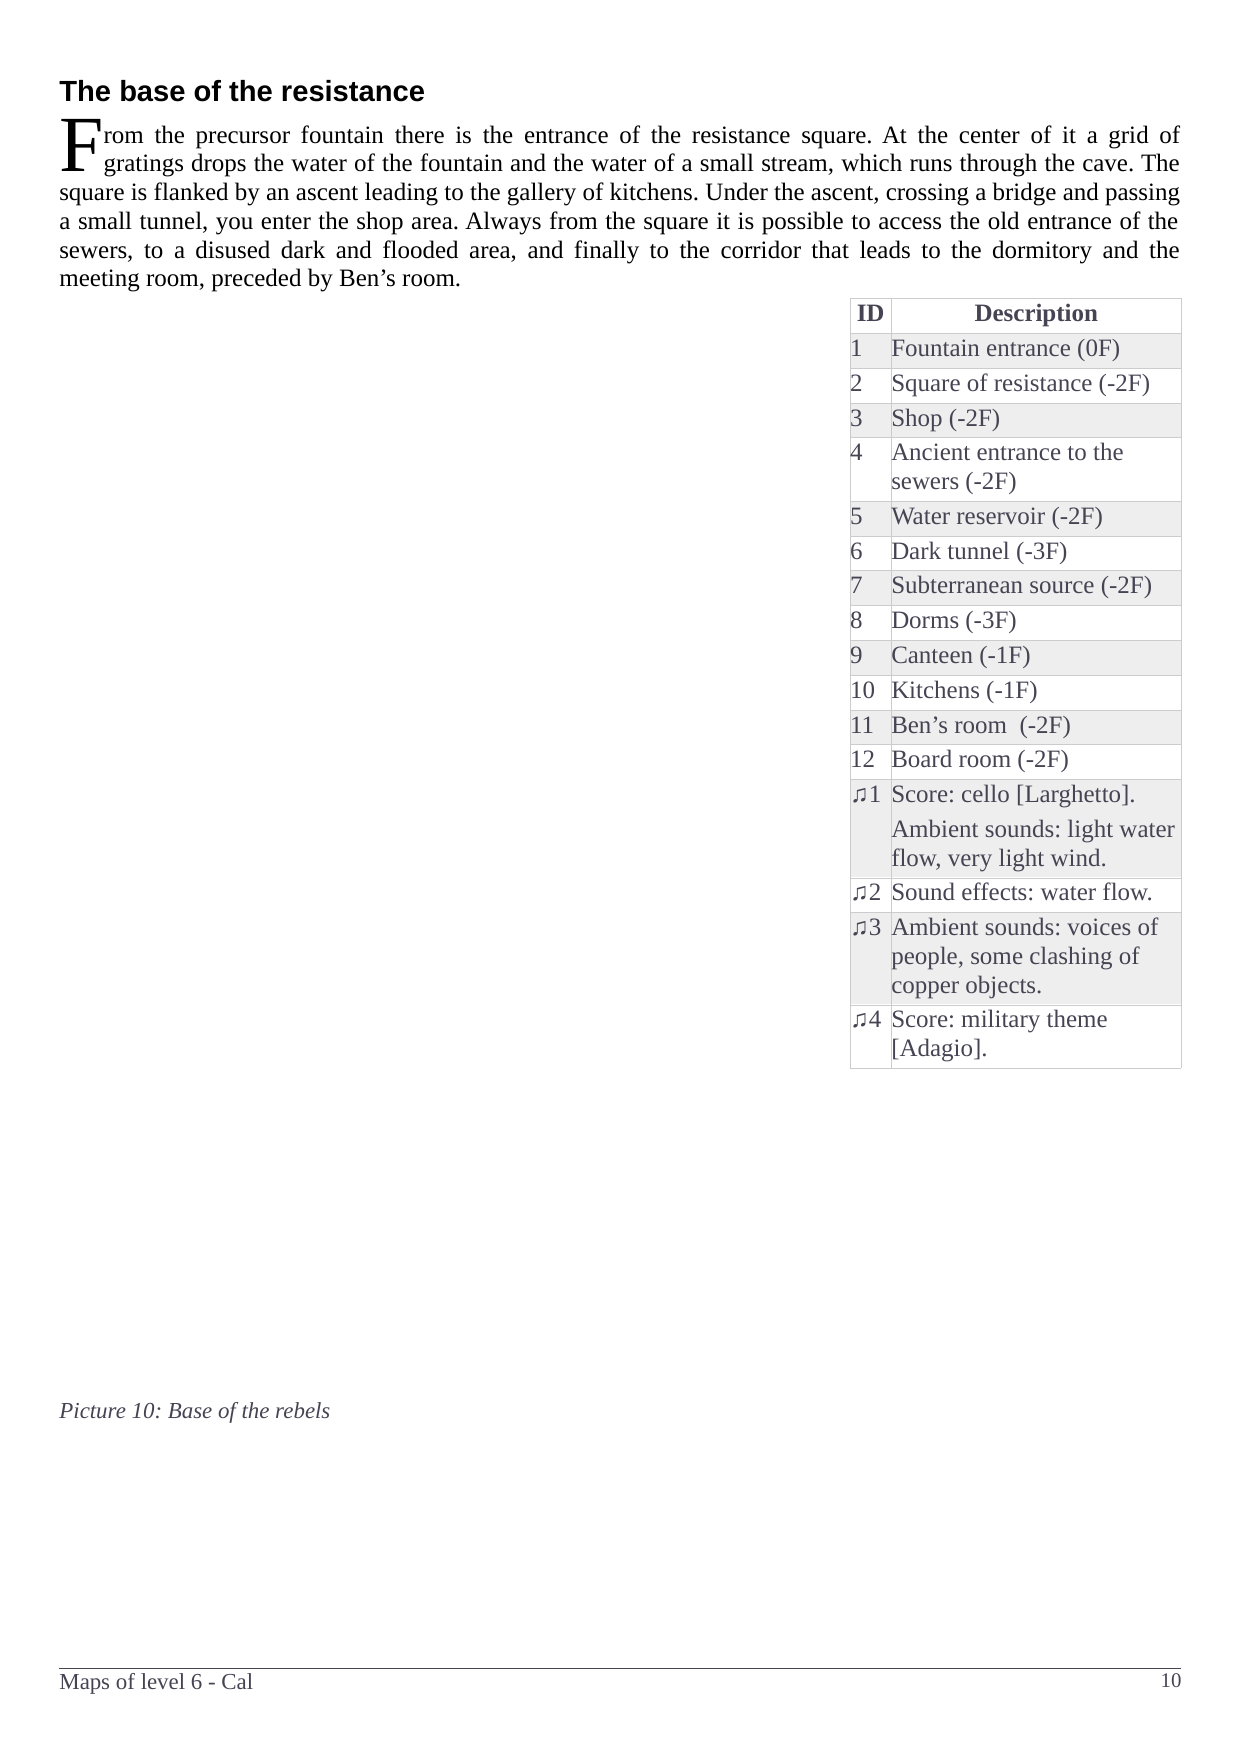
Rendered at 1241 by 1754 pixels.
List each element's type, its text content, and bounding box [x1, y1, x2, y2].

table_cell Dark tunnel (-3F) [892, 537, 1181, 570]
table_cell ♫2 [851, 879, 891, 912]
table_cell Square of resistance (-2F) [892, 369, 1181, 402]
table_cell Dorms (-3F) [892, 606, 1181, 640]
table_cell [59, 298, 850, 1429]
table_cell [64, 1404, 70, 1411]
table_cell Shop (-2F) [892, 404, 1181, 437]
table_cell 11 [851, 711, 891, 744]
table_cell Sound effects: water flow. [892, 879, 1181, 912]
table_header Description [892, 299, 1181, 333]
table_cell Ambient sounds: voices of people, some clashing of copper objects. [892, 913, 1181, 1004]
table_cell 2 [851, 369, 891, 402]
table_cell Score: military theme [Adagio]. [892, 1006, 1181, 1068]
table_cell 10 [851, 676, 891, 709]
table_cell Canteen (-1F) [892, 641, 1181, 675]
table_cell 5 [851, 502, 891, 536]
table_cell 8 [851, 606, 891, 640]
table_cell 6 [851, 537, 891, 570]
table_header ID [851, 299, 891, 333]
table_cell 7 [851, 571, 891, 605]
table_cell [850, 1069, 1181, 1429]
table_cell Fountain entrance (0F) [892, 334, 1181, 368]
table_cell Subterranean source (-2F) [892, 571, 1181, 605]
table_cell Ben’s room (-2F) [892, 711, 1181, 744]
table_cell ♫4 [851, 1006, 891, 1068]
table_cell Board room (-2F) [892, 745, 1181, 779]
table_cell Water reservoir (-2F) [892, 502, 1181, 536]
table_header From the precursor fountain there is the entrance of the resistance square. At the center of it a grid of gratings drops the water of the fountain and the water of a small stream, which runs through the cave. The square is flanked by an ascent leading to the gallery of kitchens. Under the ascent, crossing a bridge and passing a small tunnel, you enter the shop area. Always from the square it is possible to access the old entrance of the sewers, to a disused dark and flooded area, and finally to the corridor that leads to the dormitory and the meeting room, preceded by Ben’s room. [59, 120, 1181, 298]
table_cell Ancient entrance to the sewers (-2F) [892, 438, 1181, 501]
table_cell 9 [851, 641, 891, 675]
table_cell 4 [851, 438, 891, 501]
table_cell Kitchens (-1F) [892, 676, 1181, 709]
table_cell 1 [851, 334, 891, 368]
table_cell ♫1 [851, 780, 891, 877]
table_cell Score: cello [Larghetto]. Ambient sounds: light water flow, very light wind. [892, 780, 1181, 877]
table_cell 3 [851, 404, 891, 437]
table_cell ♫3 [851, 913, 891, 1004]
subtitle The base of the resistance [59, 74, 1181, 107]
table_cell 12 [851, 745, 891, 779]
